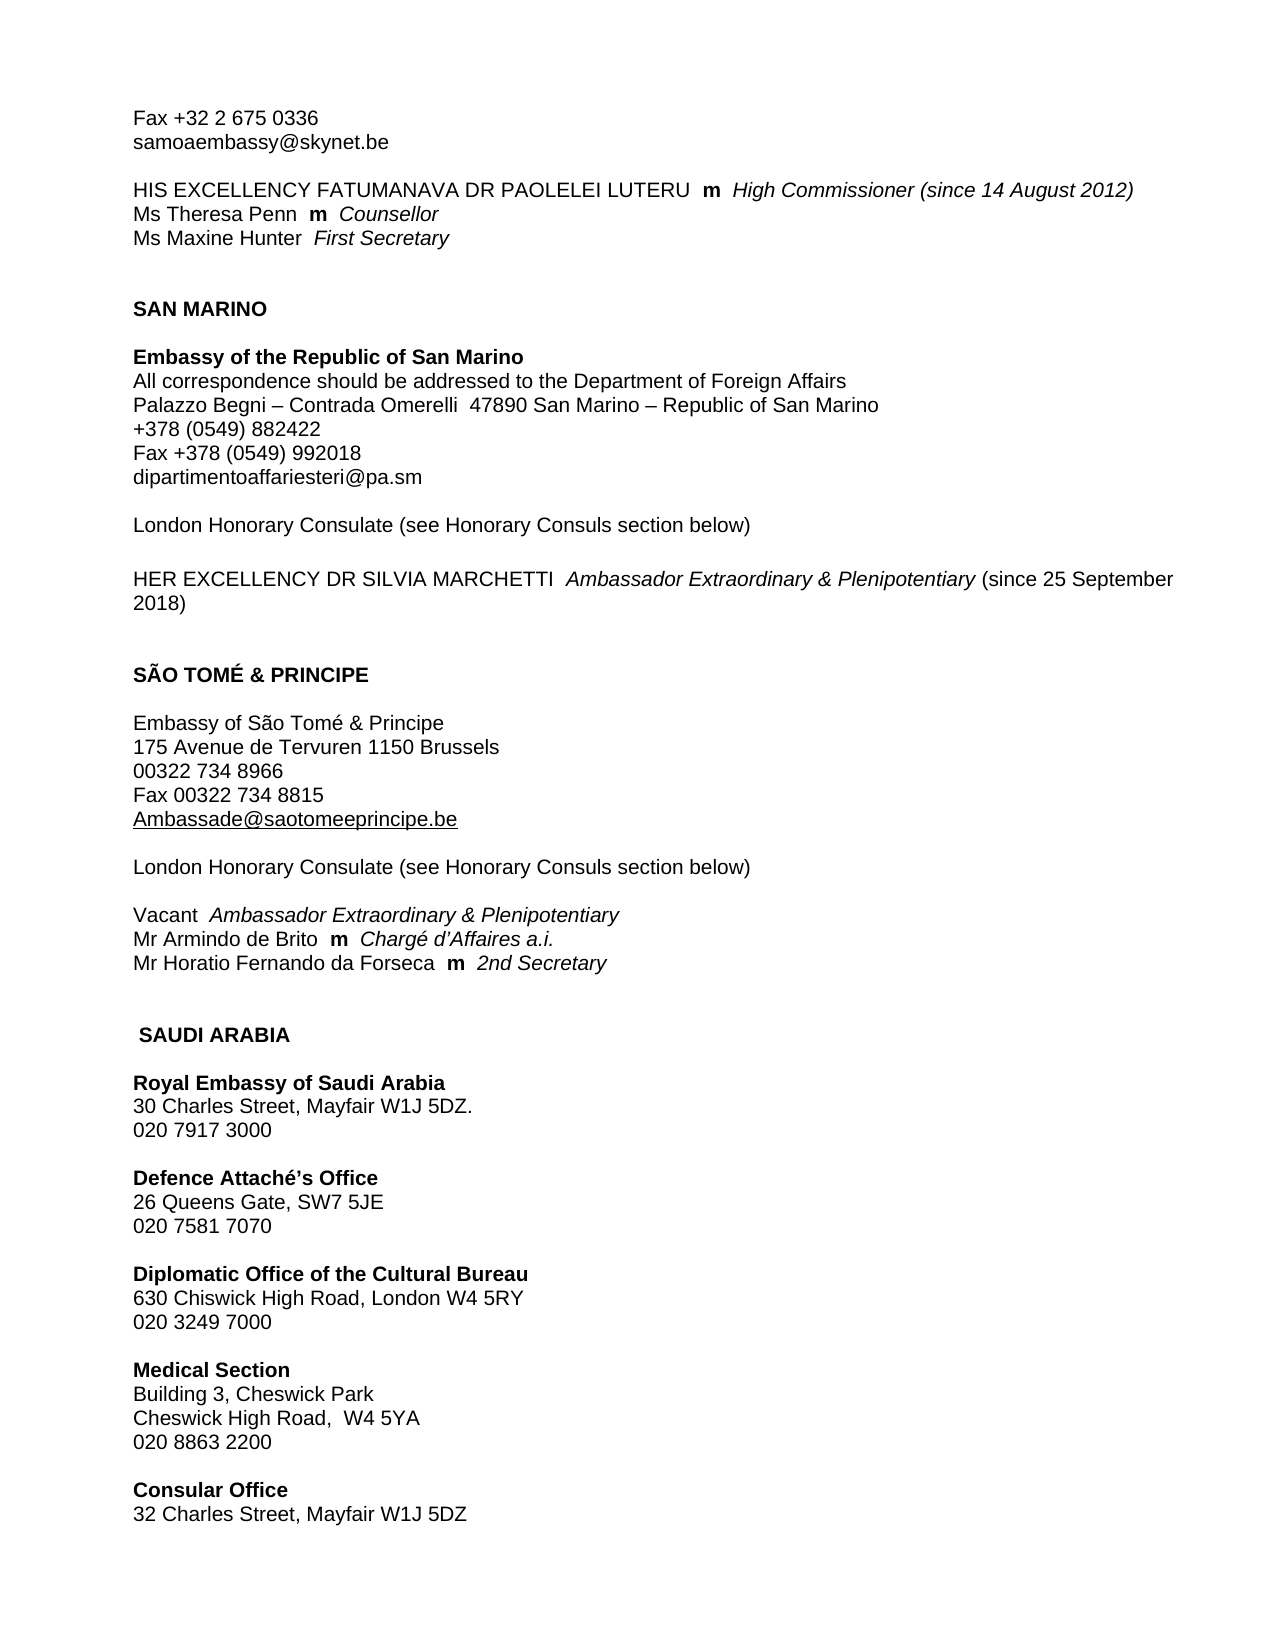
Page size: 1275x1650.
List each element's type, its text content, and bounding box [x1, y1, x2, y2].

text +378 (0549) 882422 [133, 417, 1181, 441]
text 020 8863 2200 [133, 1430, 1181, 1454]
text 630 Chiswick High Road, London W4 5RY [133, 1286, 1181, 1310]
text Ms Maxine Hunter First Secretary [133, 225, 1181, 249]
text Building 3, Cheswick Park [133, 1382, 1181, 1406]
text 020 7917 3000 [133, 1118, 1181, 1142]
text All correspondence should be addressed to the Department of Foreign Affairs [133, 369, 1181, 393]
text 020 7581 7070 [133, 1214, 1181, 1238]
text Vacant Ambassador Extraordinary & Plenipotentiary [133, 903, 1181, 927]
text HER EXCELLENCY DR SILVIA MARCHETTI Ambassador Extraordinary & Plenipotentiary (since 25 September 2018) [133, 567, 1181, 615]
text Diplomatic Office of the Cultural Bureau [133, 1262, 1181, 1286]
text Cheswick High Road, W4 5YA [133, 1406, 1181, 1430]
table_header [751, 1023, 1053, 1070]
text Palazzo Begni – Contrada Omerelli 47890 San Marino – Republic of San Marino [133, 393, 1181, 417]
text 32 Charles Street, Mayfair W1J 5DZ [133, 1502, 1181, 1526]
text London Honorary Consulate (see Honorary Consuls section below) [133, 513, 1181, 537]
table_header [697, 1023, 751, 1070]
text Defence Attaché’s Office [133, 1166, 1181, 1190]
text SÃO TOMÉ & PRINCIPE [133, 663, 1181, 687]
text Fax 00322 734 8815 [133, 783, 1181, 807]
text Ambassade@saotomeeprincipe.be [133, 807, 1181, 831]
text Ms Theresa Penn m Counsellor [133, 201, 1181, 225]
text Fax +378 (0549) 992018 [133, 441, 1181, 465]
text 26 Queens Gate, SW7 5JE [133, 1190, 1181, 1214]
table_header [1053, 1023, 1275, 1070]
text 30 Charles Street, Mayfair W1J 5DZ. [133, 1094, 1181, 1118]
text SAN MARINO [133, 297, 1181, 321]
text HIS EXCELLENCY FATUMANAVA DR PAOLELEI LUTERU m High Commissioner (since 14 August 2012) [133, 177, 1181, 201]
text Mr Armindo de Brito m Chargé d’Affaires a.i. [133, 927, 1181, 951]
text Fax +32 2 675 0336 [133, 106, 1181, 129]
text 00322 734 8966 [133, 759, 1181, 783]
text Embassy of São Tomé & Principe [133, 711, 1181, 735]
table_header SAUDI ARABIA [122, 1023, 697, 1070]
text London Honorary Consulate (see Honorary Consuls section below) [133, 855, 1181, 879]
text Consular Office [133, 1478, 1181, 1502]
text dipartimentoaffariesteri@pa.sm [133, 465, 1181, 489]
text 175 Avenue de Tervuren 1150 Brussels [133, 735, 1181, 759]
text 020 3249 7000 [133, 1310, 1181, 1334]
text Mr Horatio Fernando da Forseca m 2nd Secretary [133, 951, 1181, 974]
text Embassy of the Republic of San Marino [133, 345, 1181, 369]
text Medical Section [133, 1358, 1181, 1382]
text Royal Embassy of Saudi Arabia [133, 1070, 1181, 1094]
text samoaembassy@skynet.be [133, 129, 1181, 153]
